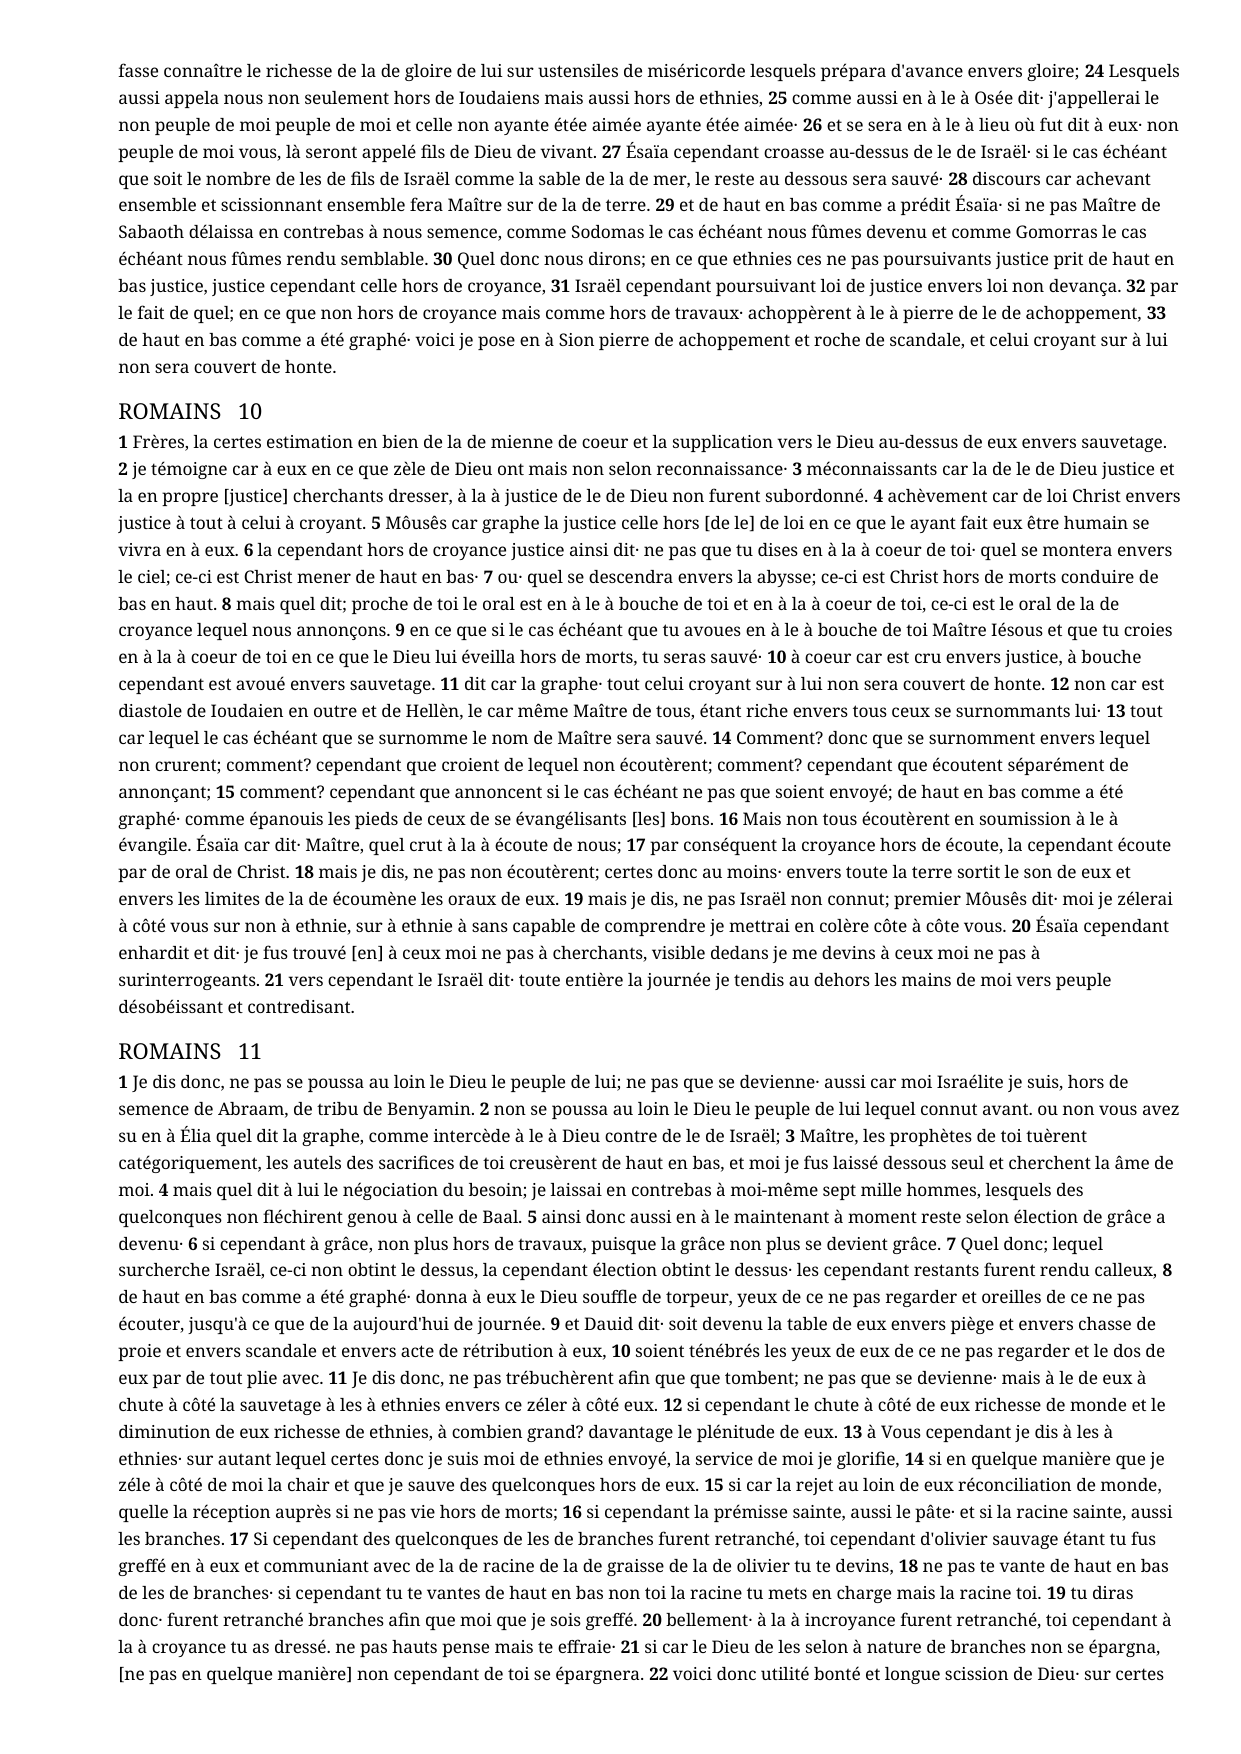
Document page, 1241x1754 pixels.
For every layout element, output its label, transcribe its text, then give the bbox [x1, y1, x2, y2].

text 1 Frères, la certes estimation en bien de la de mienne de coeur et la supplication vers le Dieu au-dessus de eux envers sauvetage. 2 je témoigne car à eux en ce que zèle de Dieu ont mais non selon reconnaissance· 3 méconnaissants car la de le de Dieu justice et la en propre [justice] cherchants dresser, à la à justice de le de Dieu non furent subordonné. 4 achèvement car de loi Christ envers justice à tout à celui à croyant. 5 Môusês car graphe la justice celle hors [de le] de loi en ce que le ayant fait eux être humain se vivra en à eux. 6 la cependant hors de croyance justice ainsi dit· ne pas que tu dises en à la à coeur de toi· quel se montera envers le ciel; ce-ci est Christ mener de haut en bas· 7 ou· quel se descendra envers la abysse; ce-ci est Christ hors de morts conduire de bas en haut. 8 mais quel dit; proche de toi le oral est en à le à bouche de toi et en à la à coeur de toi, ce-ci est le oral de la de croyance lequel nous annonçons. 9 en ce que si le cas échéant que tu avoues en à le à bouche de toi Maître Iésous et que tu croies en à la à coeur de toi en ce que le Dieu lui éveilla hors de morts, tu seras sauvé· 10 à coeur car est cru envers justice, à bouche cependant est avoué envers sauvetage. 11 dit car la graphe· tout celui croyant sur à lui non sera couvert de honte. 12 non car est diastole de Ioudaien en outre et de Hellèn, le car même Maître de tous, étant riche envers tous ceux se surnommants lui· 13 tout car lequel le cas échéant que se surnomme le nom de Maître sera sauvé. 14 Comment? donc que se surnomment envers lequel non crurent; comment? cependant que croient de lequel non écoutèrent; comment? cependant que écoutent séparément de annonçant; 15 comment? cependant que annoncent si le cas échéant ne pas que soient envoyé; de haut en bas comme a été graphé· comme épanouis les pieds de ceux de se évangélisants [les] bons. 16 Mais non tous écoutèrent en soumission à le à évangile. Ésaïa car dit· Maître, quel crut à la à écoute de nous; 17 par conséquent la croyance hors de écoute, la cependant écoute par de oral de Christ. 18 mais je dis, ne pas non écoutèrent; certes donc au moins· envers toute la terre sortit le son de eux et envers les limites de la de écoumène les oraux de eux. 19 mais je dis, ne pas Israël non connut; premier Môusês dit· moi je zélerai à côté vous sur non à ethnie, sur à ethnie à sans capable de comprendre je mettrai en colère côte à côte vous. 20 Ésaïa cependant enhardit et dit· je fus trouvé [en] à ceux moi ne pas à cherchants, visible dedans je me devins à ceux moi ne pas à surinterrogeants. 21 vers cependant le Israël dit· toute entière la journée je tendis au dehors les mains de moi vers peuple désobéissant et contredisant. [118, 430, 1181, 1018]
text fasse connaître le richesse de la de gloire de lui sur ustensiles de miséricorde lesquels prépara d'avance envers gloire; 24 Lesquels aussi appela nous non seulement hors de Ioudaiens mais aussi hors de ethnies, 25 comme aussi en à le à Osée dit· j'appellerai le non peuple de moi peuple de moi et celle non ayante étée aimée ayante étée aimée· 26 et se sera en à le à lieu où fut dit à eux· non peuple de moi vous, là seront appelé fils de Dieu de vivant. 27 Ésaïa cependant croasse au-dessus de le de Israël· si le cas échéant que soit le nombre de les de fils de Israël comme la sable de la de mer, le reste au dessous sera sauvé· 28 discours car achevant ensemble et scissionnant ensemble fera Maître sur de la de terre. 29 et de haut en bas comme a prédit Ésaïa· si ne pas Maître de Sabaoth délaissa en contrebas à nous semence, comme Sodomas le cas échéant nous fûmes devenu et comme Gomorras le cas échéant nous fûmes rendu semblable. 30 Quel donc nous dirons; en ce que ethnies ces ne pas poursuivants justice prit de haut en bas justice, justice cependant celle hors de croyance, 31 Israël cependant poursuivant loi de justice envers loi non devança. 32 par le fait de quel; en ce que non hors de croyance mais comme hors de travaux· achoppèrent à le à pierre de le de achoppement, 33 de haut en bas comme a été graphé· voici je pose en à Sion pierre de achoppement et roche de scandale, et celui croyant sur à lui non sera couvert de honte. [118, 59, 1181, 378]
text ROMAINS 11 [118, 1036, 1181, 1066]
text 1 Je dis donc, ne pas se poussa au loin le Dieu le peuple de lui; ne pas que se devienne· aussi car moi Israélite je suis, hors de semence de Abraam, de tribu de Benyamin. 2 non se poussa au loin le Dieu le peuple de lui lequel connut avant. ou non vous avez su en à Élia quel dit la graphe, comme intercède à le à Dieu contre de le de Israël; 3 Maître, les prophètes de toi tuèrent catégoriquement, les autels des sacrifices de toi creusèrent de haut en bas, et moi je fus laissé dessous seul et cherchent la âme de moi. 4 mais quel dit à lui le négociation du besoin; je laissai en contrebas à moi-même sept mille hommes, lesquels des quelconques non fléchirent genou à celle de Baal. 5 ainsi donc aussi en à le maintenant à moment reste selon élection de grâce a devenu· 6 si cependant à grâce, non plus hors de travaux, puisque la grâce non plus se devient grâce. 7 Quel donc; lequel surcherche Israël, ce-ci non obtint le dessus, la cependant élection obtint le dessus· les cependant restants furent rendu calleux, 8 de haut en bas comme a été graphé· donna à eux le Dieu souffle de torpeur, yeux de ce ne pas regarder et oreilles de ce ne pas écouter, jusqu'à ce que de la aujourd'hui de journée. 9 et Dauid dit· soit devenu la table de eux envers piège et envers chasse de proie et envers scandale et envers acte de rétribution à eux, 10 soient ténébrés les yeux de eux de ce ne pas regarder et le dos de eux par de tout plie avec. 11 Je dis donc, ne pas trébuchèrent afin que que tombent; ne pas que se devienne· mais à le de eux à chute à côté la sauvetage à les à ethnies envers ce zéler à côté eux. 12 si cependant le chute à côté de eux richesse de monde et le diminution de eux richesse de ethnies, à combien grand? davantage le plénitude de eux. 13 à Vous cependant je dis à les à ethnies· sur autant lequel certes donc je suis moi de ethnies envoyé, la service de moi je glorifie, 14 si en quelque manière que je zéle à côté de moi la chair et que je sauve des quelconques hors de eux. 15 si car la rejet au loin de eux réconciliation de monde, quelle la réception auprès si ne pas vie hors de morts; 16 si cependant la prémisse sainte, aussi le pâte· et si la racine sainte, aussi les branches. 17 Si cependant des quelconques de les de branches furent retranché, toi cependant d'olivier sauvage étant tu fus greffé en à eux et communiant avec de la de racine de la de graisse de la de olivier tu te devins, 18 ne pas te vante de haut en bas de les de branches· si cependant tu te vantes de haut en bas non toi la racine tu mets en charge mais la racine toi. 19 tu diras donc· furent retranché branches afin que moi que je sois greffé. 20 bellement· à la à incroyance furent retranché, toi cependant à la à croyance tu as dressé. ne pas hauts pense mais te effraie· 21 si car le Dieu de les selon à nature de branches non se épargna, [ne pas en quelque manière] non cependant de toi se épargnera. 22 voici donc utilité bonté et longue scission de Dieu· sur certes [118, 1070, 1181, 1685]
text ROMAINS 10 [118, 396, 1181, 426]
